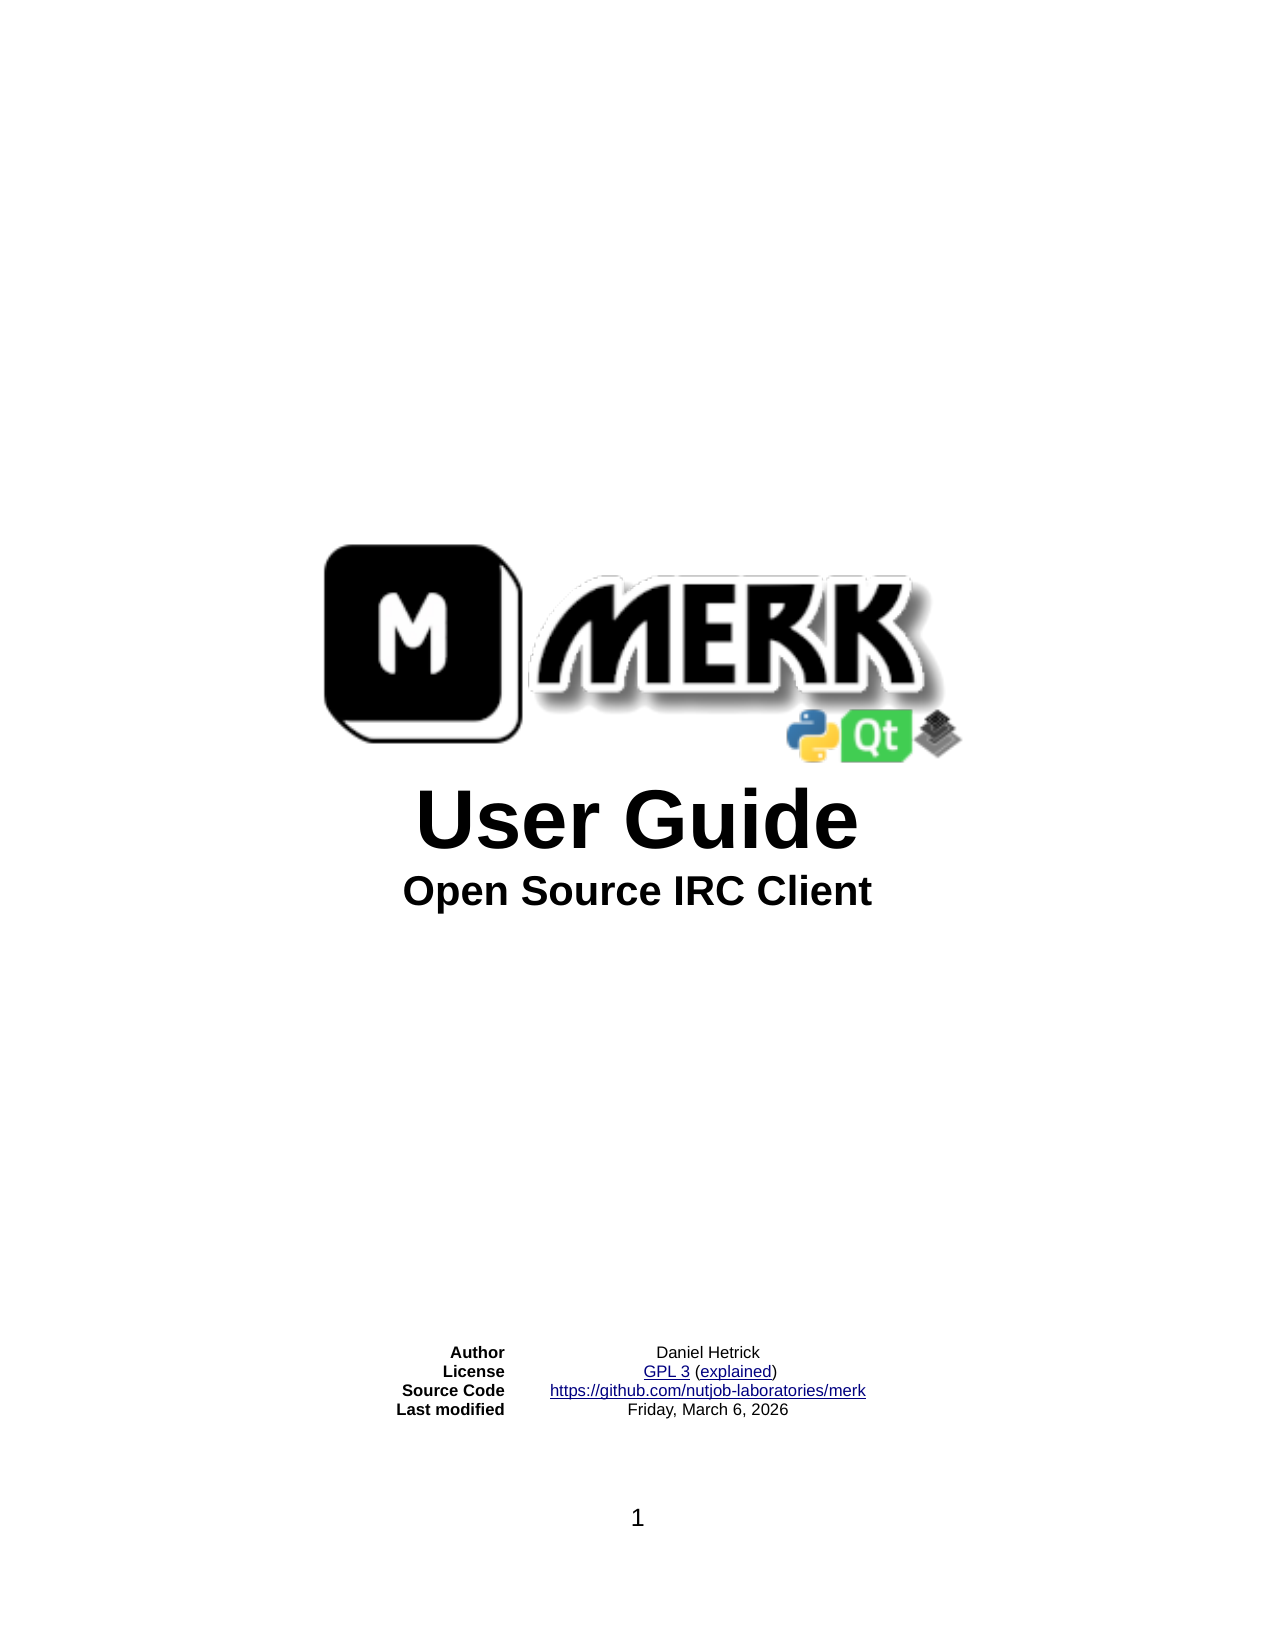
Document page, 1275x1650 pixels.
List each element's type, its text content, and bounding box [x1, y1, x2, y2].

table_cell License [378, 1362, 518, 1381]
table_cell Source Code [378, 1381, 518, 1400]
table_cell https://github.com/nutjob-laboratories/merk [519, 1381, 897, 1400]
picture [304, 520, 971, 771]
table_header Author [378, 1343, 518, 1362]
table_cell GPL 3 (explained) [519, 1362, 897, 1381]
text Open Source IRC Client [118, 866, 1157, 914]
table_header Daniel Hetrick [519, 1343, 897, 1362]
table_cell Last modified [378, 1400, 518, 1419]
table_cell Friday, March 6, 2026 [519, 1400, 897, 1419]
text User Guide [118, 771, 1157, 866]
